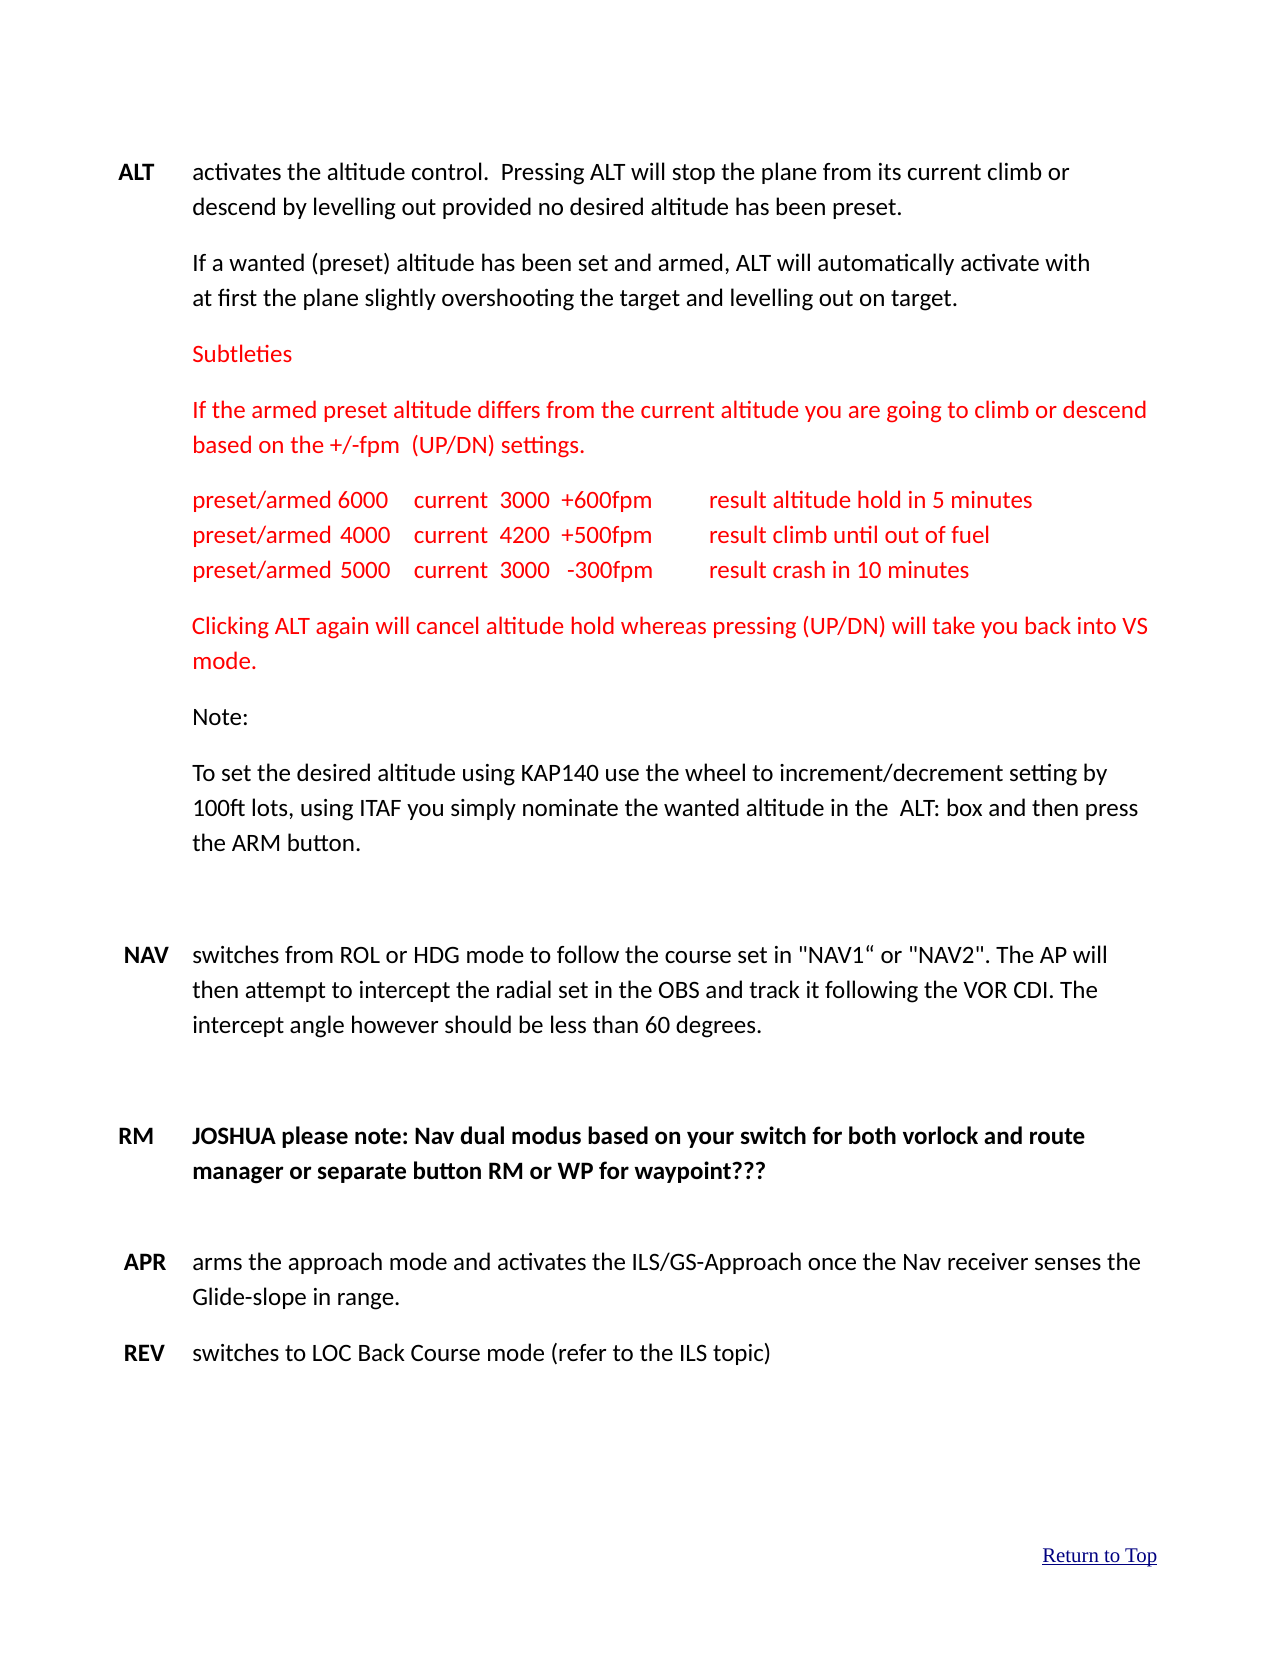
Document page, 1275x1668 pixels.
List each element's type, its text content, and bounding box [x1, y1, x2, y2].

text Clicking ALT again will cancel altitude hold whereas pressing (UP/DN) will take you back into VS mode. [118, 610, 1157, 676]
text RM JOSHUA please note: Nav dual modus based on your switch for both vorlock and route manager or separate button RM or WP for waypoint??? [118, 1120, 1157, 1221]
text Note: [118, 701, 1157, 732]
text NAV switches from ROL or HDG mode to follow the course set in "NAV1“ or "NAV2". The AP will then attempt to intercept the radial set in the OBS and track it following the VOR CDI. The intercept angle however should be less than 60 degrees. [118, 939, 1157, 1039]
text Subtleties [118, 338, 1157, 368]
text If a wanted (preset) altitude has been set and armed, ALT will automatically activate with at first the plane slightly overshooting the target and levelling out on target. [118, 247, 1157, 313]
text REV switches to LOC Back Course mode (refer to the ILS topic) [118, 1337, 1157, 1368]
text ALT activates the altitude control. Pressing ALT will stop the plane from its current climb or descend by levelling out provided no desired altitude has been preset. [118, 156, 1157, 222]
text preset/armed 6000 current 3000 +600fpm result altitude hold in 5 minutes preset/armed 4000 current 4200 +500fpm result climb until out of fuel preset/armed 5000 current 3000 -300fpm result crash in 10 minutes [118, 484, 1157, 585]
text To set the desired altitude using KAP140 use the wheel to increment/decrement setting by 100ft lots, using ITAF you simply nominate the wanted altitude in the ALT: box and then press the ARM button. [118, 757, 1157, 858]
text APR arms the approach mode and activates the ILS/GS-Approach once the Nav receiver senses the Glide-slope in range. [118, 1246, 1157, 1312]
text If the armed preset altitude differs from the current altitude you are going to climb or descend based on the +/-fpm (UP/DN) settings. [118, 394, 1157, 459]
